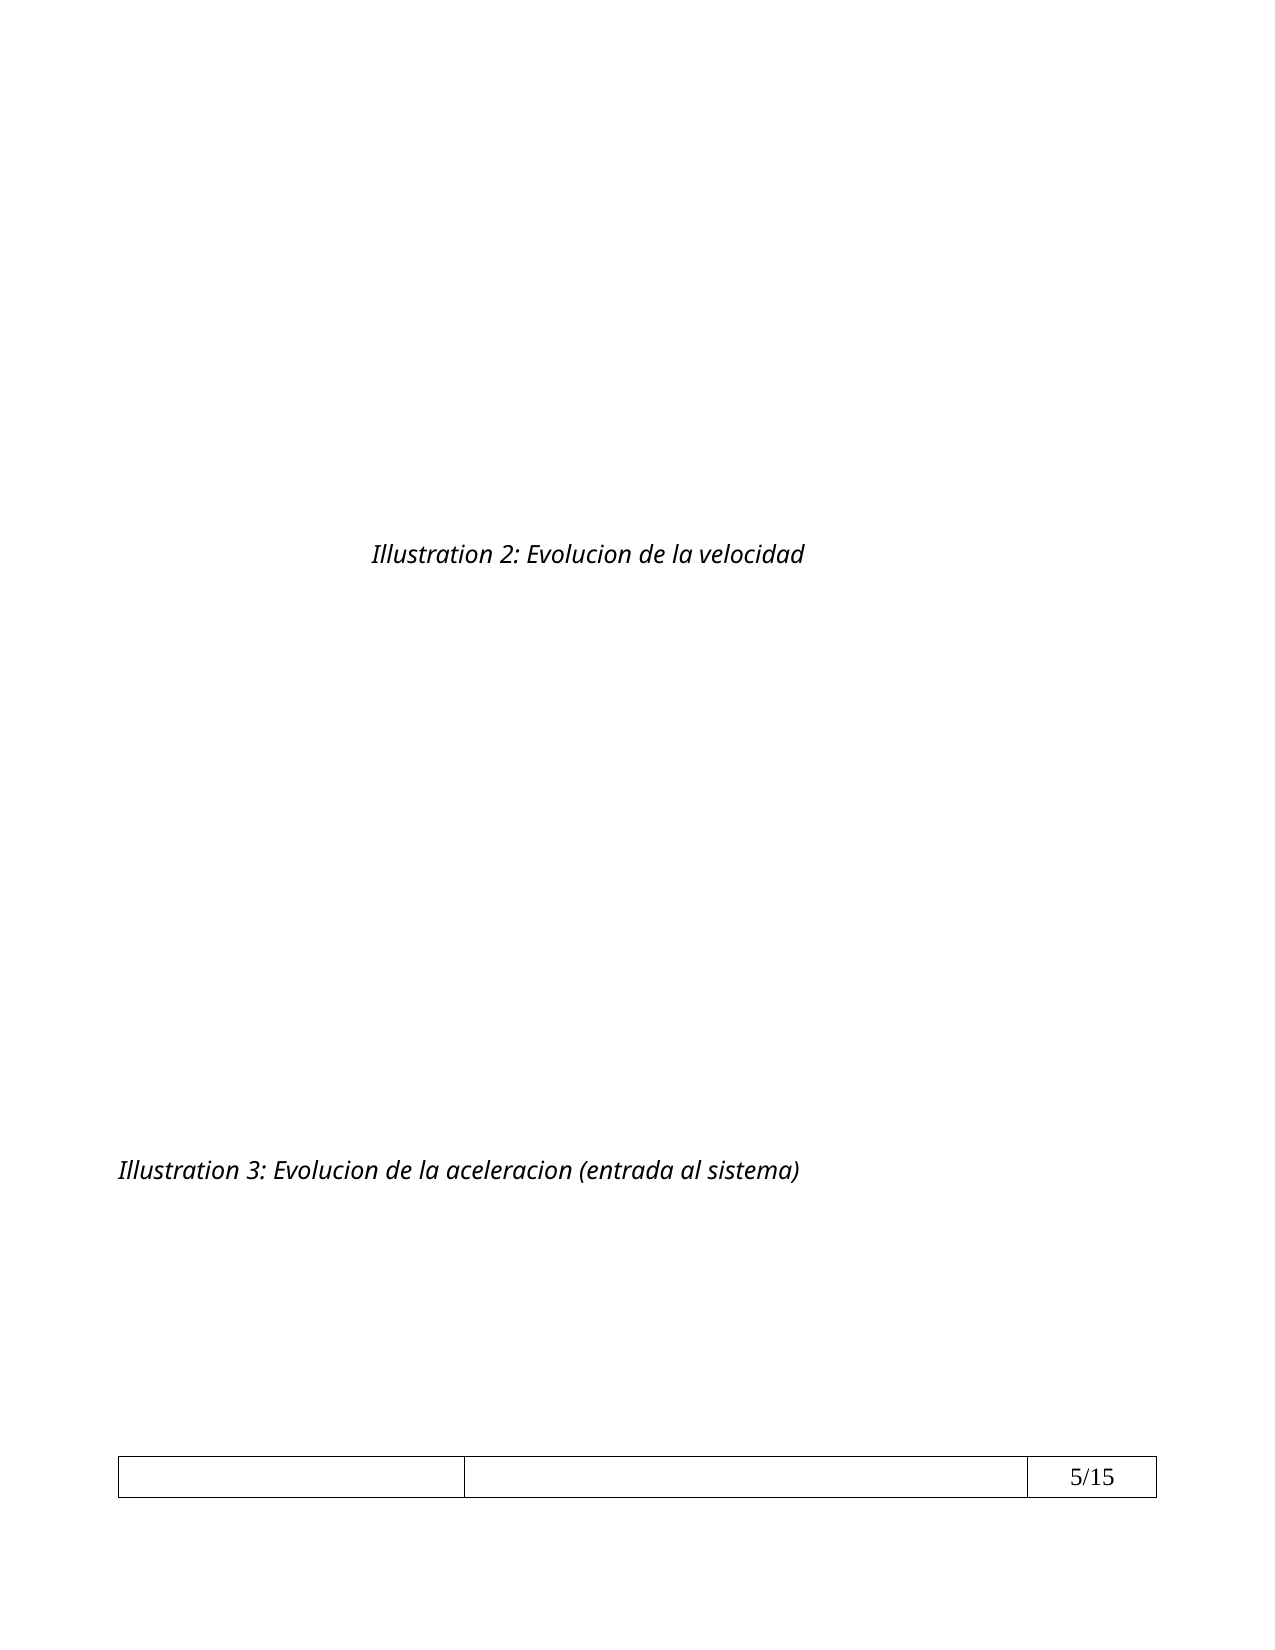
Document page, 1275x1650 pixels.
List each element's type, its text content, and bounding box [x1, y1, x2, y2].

text Illustration 2: Evolucion de la velocidad [372, 131, 903, 571]
text Illustration 3: Evolucion de la aceleracion (entrada al sistema) [118, 631, 804, 1186]
